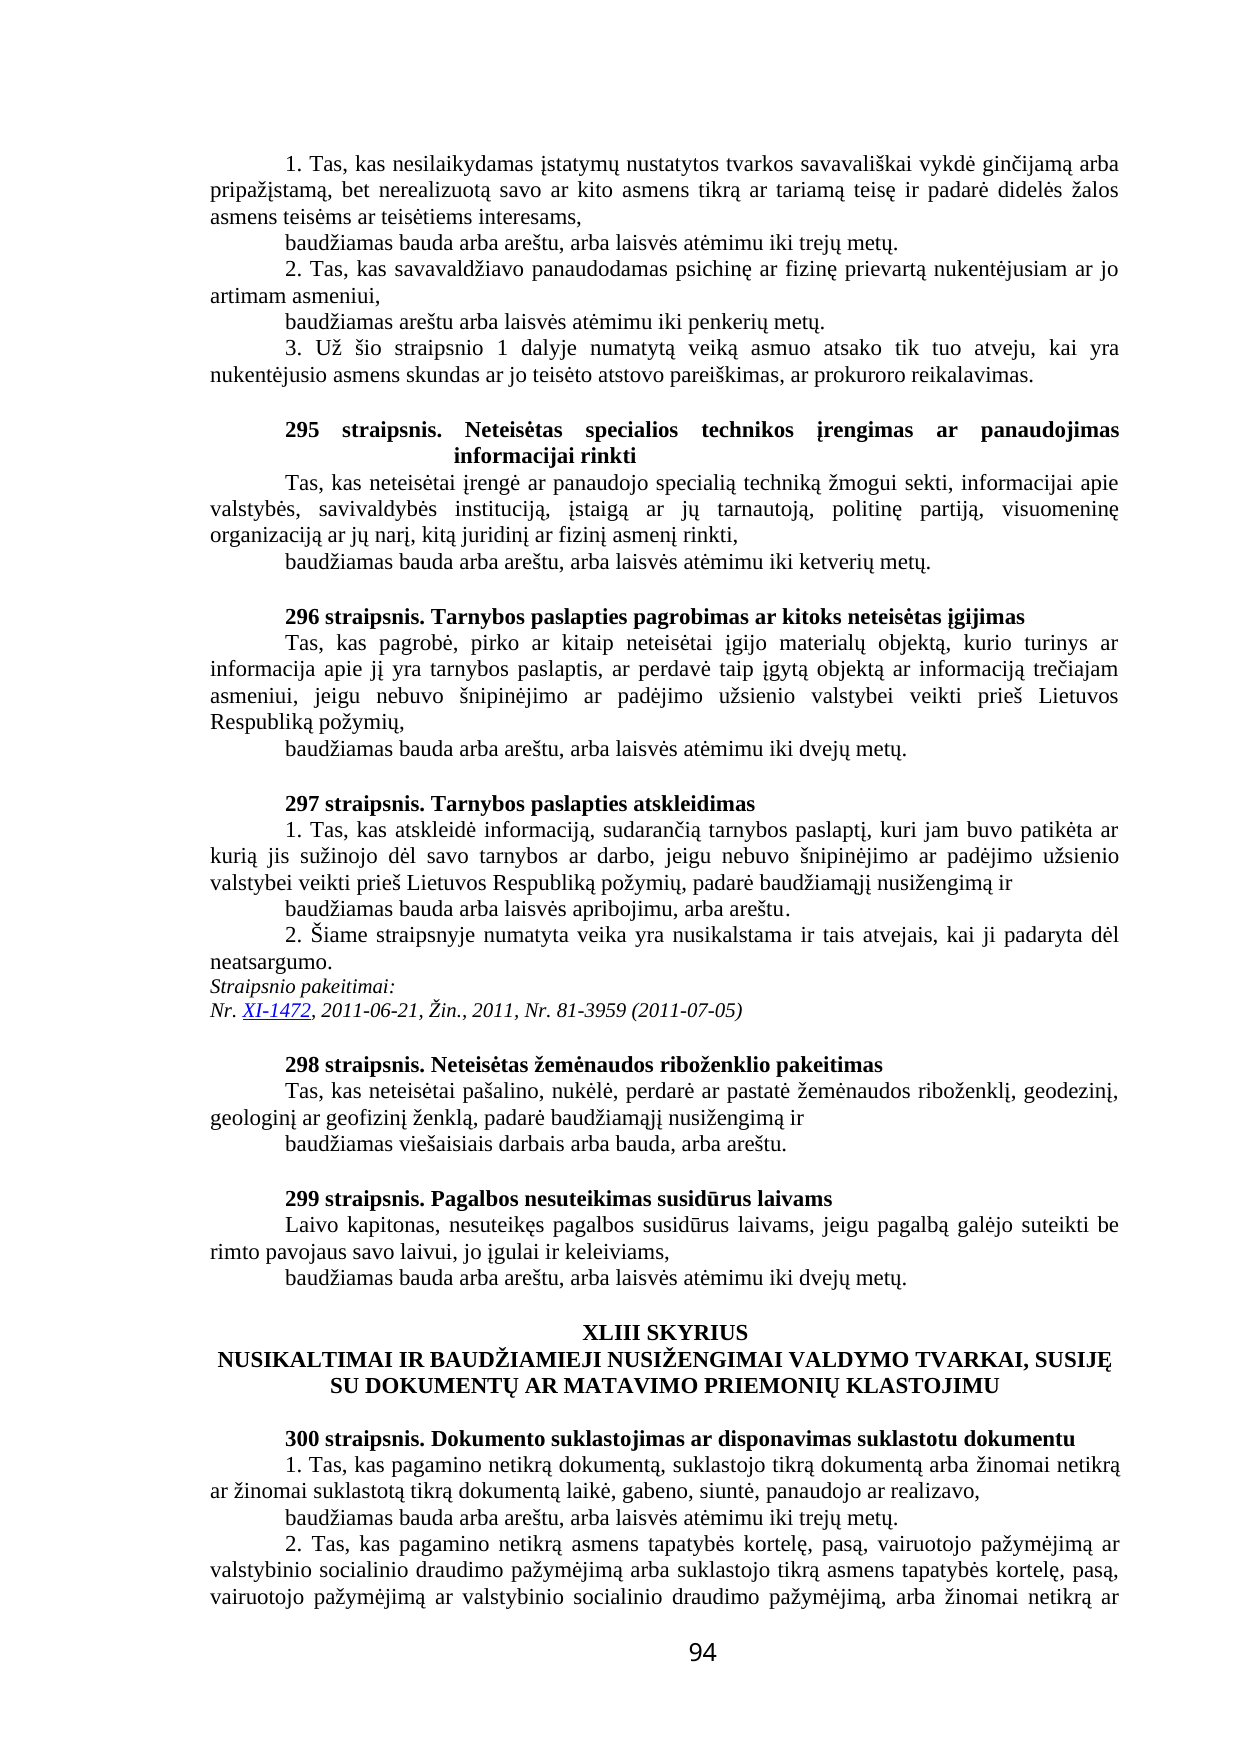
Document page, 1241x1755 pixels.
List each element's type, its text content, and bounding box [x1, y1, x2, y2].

text Nr. XI-1472, 2011-06-21, Žin., 2011, Nr. 81-3959 (2011-07-05) [210, 998, 1120, 1022]
text 299 straipsnis. Pagalbos nesuteikimas susidūrus laivams [210, 1185, 1120, 1212]
text baudžiamas areštu arba laisvės atėmimu iki penkerių metų. [210, 308, 1120, 334]
text Laivo kapitonas, nesuteikęs pagalbos susidūrus laivams, jeigu pagalbą galėjo suteikti be rimto pavojaus savo laivui, jo įgulai ir keleiviams, [210, 1212, 1120, 1264]
text 1. Tas, kas atskleidė informaciją, sudarančią tarnybos paslaptį, kuri jam buvo patikėta ar kurią jis sužinojo dėl savo tarnybos ar darbo, jeigu nebuvo šnipinėjimo ar padėjimo užsienio valstybei veikti prieš Lietuvos Respubliką požymių, padarė baudžiamąjį nusižengimą ir [210, 816, 1120, 895]
text 3. Už šio straipsnio 1 dalyje numatytą veiką asmuo atsako tik tuo atveju, kai yra nukentėjusio asmens skundas ar jo teisėto atstovo pareiškimas, ar prokuroro reikalavimas. [210, 334, 1120, 387]
text Tas, kas neteisėtai pašalino, nukėlė, perdarė ar pastatė žemėnaudos riboženklį, geodezinį, geologinį ar geofizinį ženklą, padarė baudžiamąjį nusižengimą ir [210, 1077, 1120, 1130]
text 1. Tas, kas nesilaikydamas įstatymų nustatytos tvarkos savavališkai vykdė ginčijamą arba pripažįstamą, bet nerealizuotą savo ar kito asmens tikrą ar tariamą teisę ir padarė didelės žalos asmens teisėms ar teisėtiems interesams, [210, 150, 1120, 229]
text 298 straipsnis. Neteisėtas žemėnaudos riboženklio pakeitimas [210, 1051, 1120, 1077]
text baudžiamas bauda arba areštu, arba laisvės atėmimu iki trejų metų. [210, 1504, 1120, 1530]
text 1. Tas, kas pagamino netikrą dokumentą, suklastojo tikrą dokumentą arba žinomai netikrą ar žinomai suklastotą tikrą dokumentą laikė, gabeno, siuntė, panaudojo ar realizavo, [210, 1451, 1120, 1504]
text XLIII SKYRIUS [210, 1319, 1120, 1346]
text Straipsnio pakeitimai: [210, 974, 1120, 998]
text baudžiamas bauda arba areštu, arba laisvės atėmimu iki dvejų metų. [210, 1264, 1120, 1291]
text Tas, kas neteisėtai įrengė ar panaudojo specialią techniką žmogui sekti, informacijai apie valstybės, savivaldybės instituciją, įstaigą ar jų tarnautoją, politinę partiją, visuomeninę organizaciją ar jų narį, kitą juridinį ar fizinį asmenį rinkti, [210, 469, 1120, 548]
text baudžiamas bauda arba areštu, arba laisvės atėmimu iki dvejų metų. [210, 734, 1120, 761]
text Tas, kas pagrobė, pirko ar kitaip neteisėtai įgijo materialų objektą, kurio turinys ar informacija apie jį yra tarnybos paslaptis, ar perdavė taip įgytą objektą ar informaciją trečiajam asmeniui, jeigu nebuvo šnipinėjimo ar padėjimo užsienio valstybei veikti prieš Lietuvos Respubliką požymių, [210, 629, 1120, 734]
text baudžiamas viešaisiais darbais arba bauda, arba areštu. [210, 1130, 1120, 1156]
text baudžiamas bauda arba laisvės apribojimu, arba areštu. [210, 895, 1120, 921]
text 2. Šiame straipsnyje numatyta veika yra nusikalstama ir tais atvejais, kai ji padaryta dėl neatsargumo. [210, 921, 1120, 974]
text 2. Tas, kas pagamino netikrą asmens tapatybės kortelę, pasą, vairuotojo pažymėjimą ar valstybinio socialinio draudimo pažymėjimą arba suklastojo tikrą asmens tapatybės kortelę, pasą, vairuotojo pažymėjimą ar valstybinio socialinio draudimo pažymėjimą, arba žinomai netikrą ar [210, 1530, 1120, 1609]
text 296 straipsnis. Tarnybos paslapties pagrobimas ar kitoks neteisėtas įgijimas [285, 603, 1120, 629]
text baudžiamas bauda arba areštu, arba laisvės atėmimu iki trejų metų. [210, 229, 1120, 255]
text baudžiamas bauda arba areštu, arba laisvės atėmimu iki ketverių metų. [210, 548, 1120, 574]
text 297 straipsnis. Tarnybos paslapties atskleidimas [210, 790, 1120, 816]
text 300 straipsnis. Dokumento suklastojimas ar disponavimas suklastotu dokumentu [285, 1425, 1120, 1451]
text 2. Tas, kas savavaldžiavo panaudodamas psichinę ar fizinę prievartą nukentėjusiam ar jo artimam asmeniui, [210, 255, 1120, 308]
text NUSIKALTIMAI IR BAUDŽIAMIEJI NUSIŽENGIMAI VALDYMO TVARKAI, SUSIJĘ SU DOKUMENTŲ AR MATAVIMO PRIEMONIŲ KLASTOJIMU [210, 1346, 1120, 1398]
text 295 straipsnis. Neteisėtas specialios technikos įrengimas ar panaudojimas informacijai rinkti [285, 416, 1120, 469]
